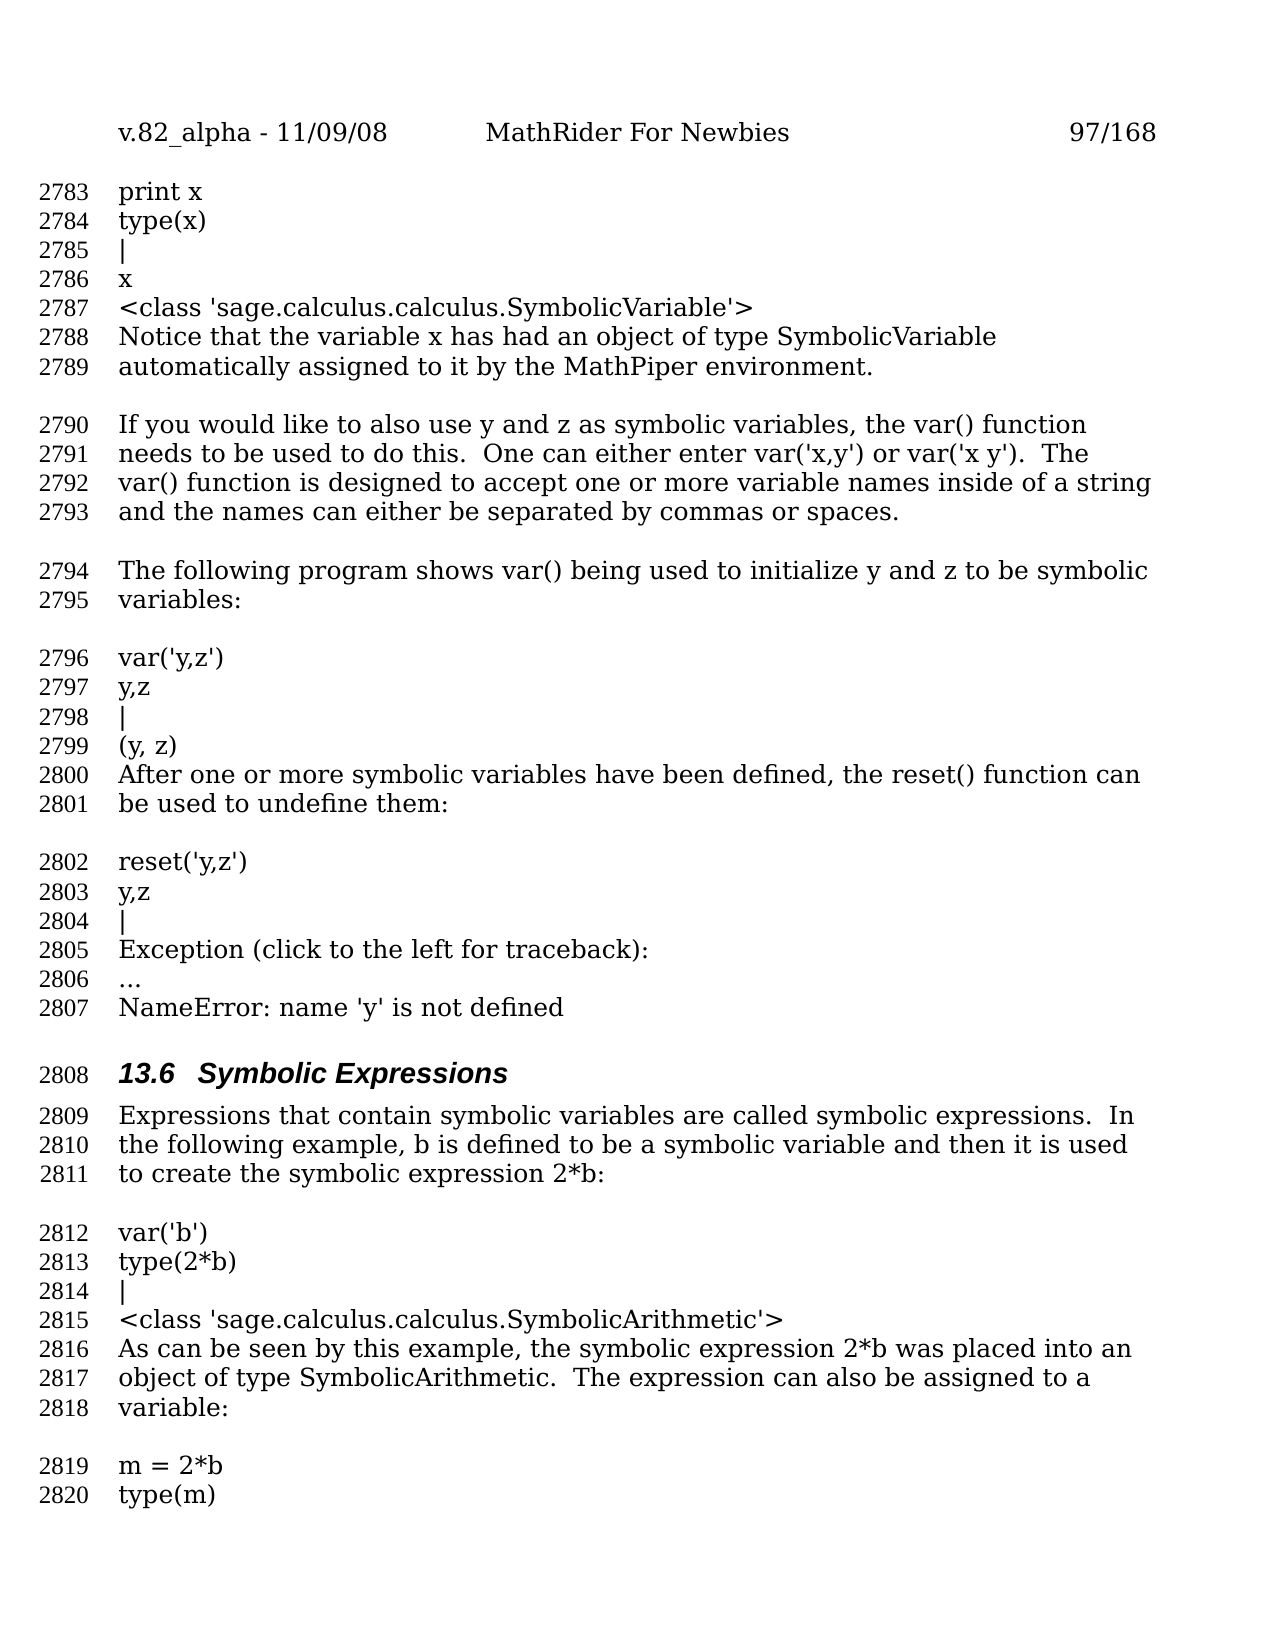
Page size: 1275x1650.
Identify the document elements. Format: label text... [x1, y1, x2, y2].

text If you would like to also use y and z as symbolic variables, the var() function needs to be used to do this. One can either enter var('x,y') or var('x y'). The var() function is designed to accept one or more variable names inside of a string and the names can either be separated by commas or spaces. [118, 410, 1157, 527]
text | [118, 235, 1157, 264]
text var('b') [118, 1218, 1157, 1247]
text Notice that the variable x has had an object of type SymbolicVariable automatically assigned to it by the MathPiper environment. [118, 323, 1157, 381]
text var('y,z') [118, 643, 1157, 673]
text type(2*b) [118, 1247, 1157, 1276]
text Expressions that contain symbolic variables are called symbolic expressions. In the following example, b is defined to be a symbolic variable and then it is used to create the symbolic expression 2*b: [118, 1101, 1157, 1189]
text | [118, 1276, 1157, 1305]
text type(x) [118, 206, 1157, 235]
text type(m) [118, 1480, 1157, 1509]
text After one or more symbolic variables have been defined, the reset() function can be used to undefine them: [118, 760, 1157, 818]
text Exception (click to the left for traceback): [118, 935, 1157, 964]
text NameError: name 'y' is not defined [118, 993, 1157, 1023]
text x [118, 264, 1157, 293]
text | [118, 906, 1157, 935]
text y,z [118, 673, 1157, 702]
text As can be seen by this example, the symbolic expression 2*b was placed into an object of type SymbolicArithmetic. The expression can also be assigned to a variable: [118, 1334, 1157, 1422]
text print x [118, 177, 1157, 206]
text ... [118, 964, 1157, 993]
text The following program shows var() being used to initialize y and z to be symbolic variables: [118, 556, 1157, 614]
text <class 'sage.calculus.calculus.SymbolicArithmetic'> [118, 1305, 1157, 1334]
text y,z [118, 877, 1157, 906]
text | [118, 702, 1157, 731]
text m = 2*b [118, 1451, 1157, 1480]
subtitle Symbolic Expressions [118, 1056, 1157, 1089]
text <class 'sage.calculus.calculus.SymbolicVariable'> [118, 293, 1157, 323]
text reset('y,z') [118, 848, 1157, 877]
text (y, z) [118, 731, 1157, 760]
